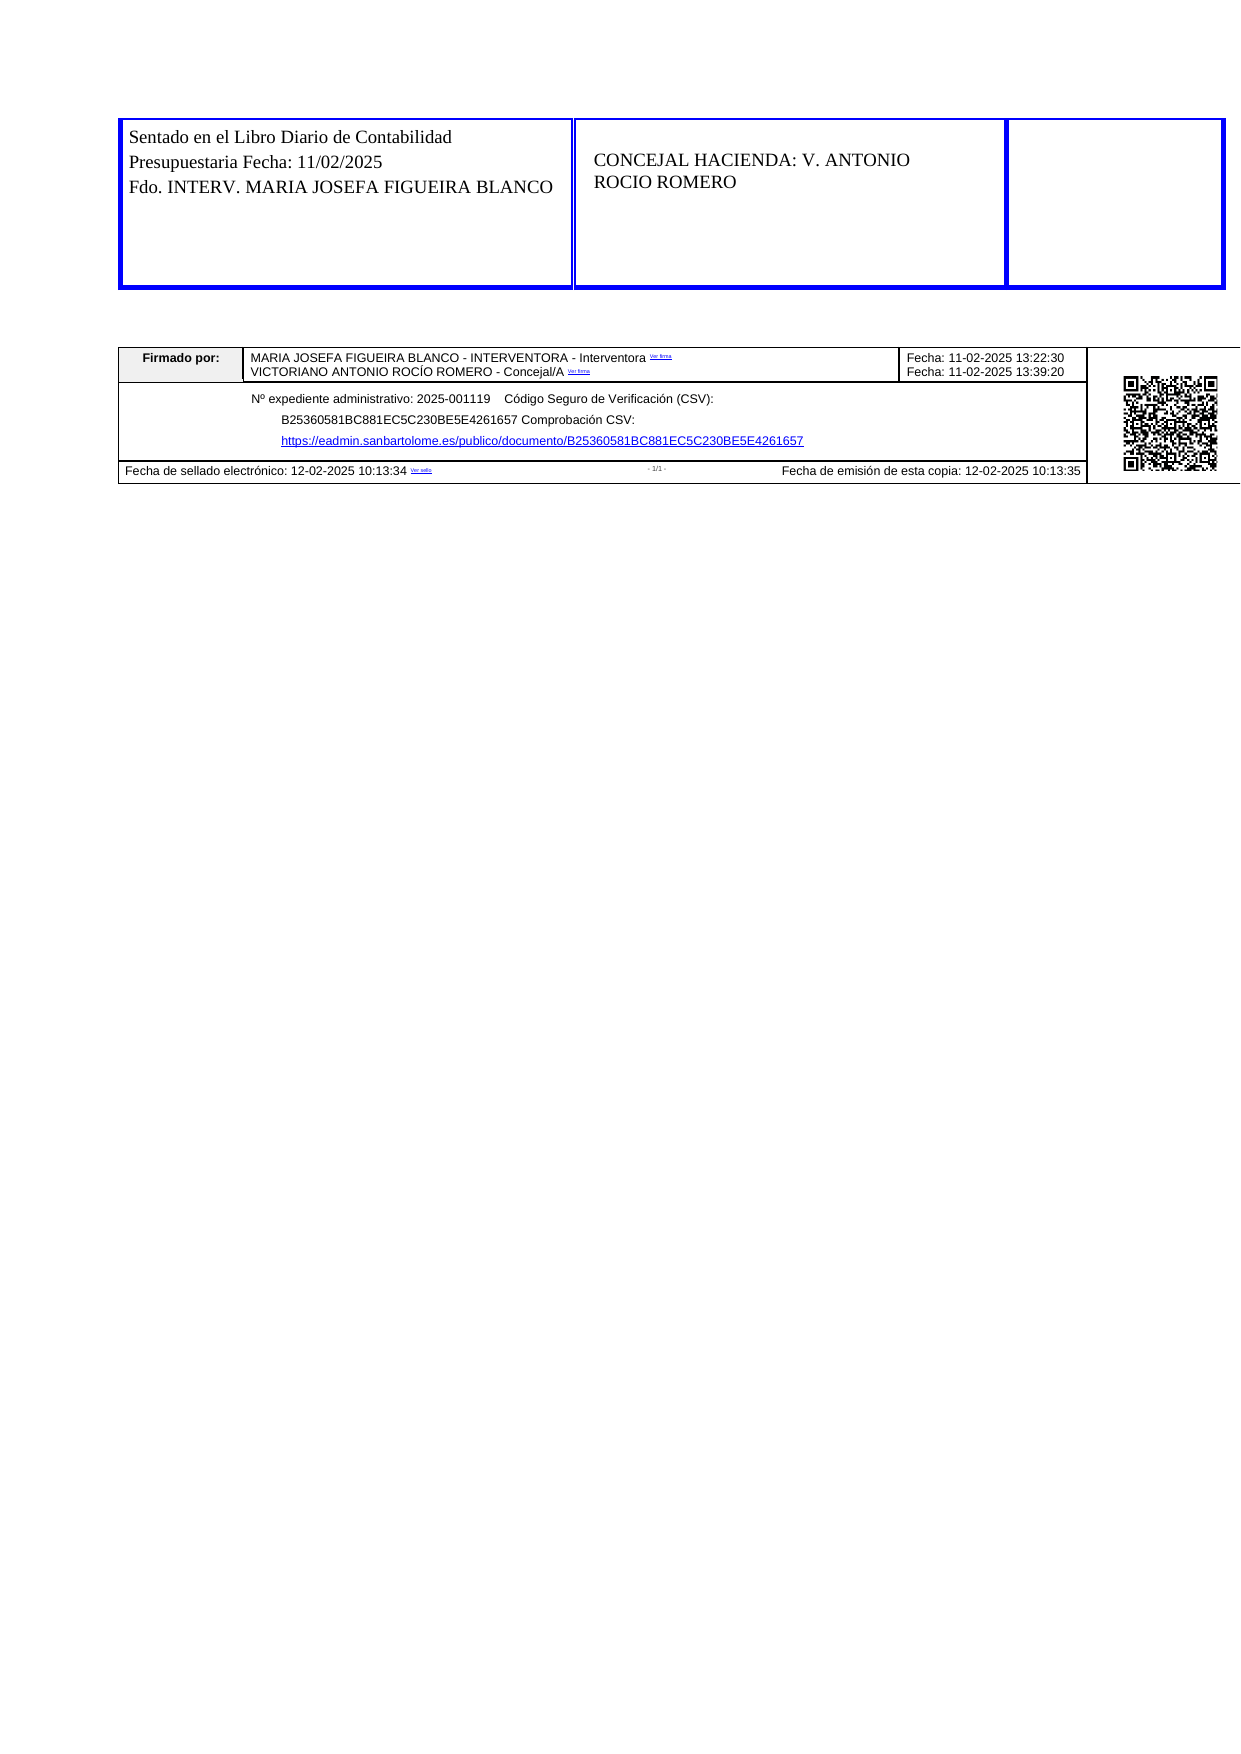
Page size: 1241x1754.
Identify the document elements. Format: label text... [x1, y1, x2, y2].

table_header MARIA JOSEFA FIGUEIRA BLANCO - INTERVENTORA - Interventora Ver firma VICTORIANO ANTONIO ROCÍO ROMERO - Concejal/A Ver firma [244, 348, 898, 381]
table_cell Sentado en el Libro Diario de Contabilidad Presupuestaria Fecha: 11/02/2025 Fdo. INTERV. MARIA JOSEFA FIGUEIRA BLANCO [123, 120, 571, 285]
table_cell Nº expediente administrativo: 2025-001119 Código Seguro de Verificación (CSV): B25360581BC881EC5C230BE5E4261657 Comprobación CSV: https://eadmin.sanbartolome.es/publico/documento/B25360581BC881EC5C230BE5E4261657 [119, 383, 1086, 460]
table_cell CONCEJAL HACIENDA: V. ANTONIO ROCIO ROMERO [576, 120, 1004, 285]
table_header Firmado por: [119, 348, 242, 379]
table_cell Fecha de sellado electrónico: 12-02-2025 10:13:34 Ver sello - 1/1 - Fecha de emisión de esta copia: 12-02-2025 10:13:35 [119, 462, 1086, 483]
table_cell [1009, 120, 1221, 285]
table_header [1088, 348, 1240, 483]
table_header Fecha: 11-02-2025 13:22:30 Fecha: 11-02-2025 13:39:20 [900, 348, 1086, 381]
